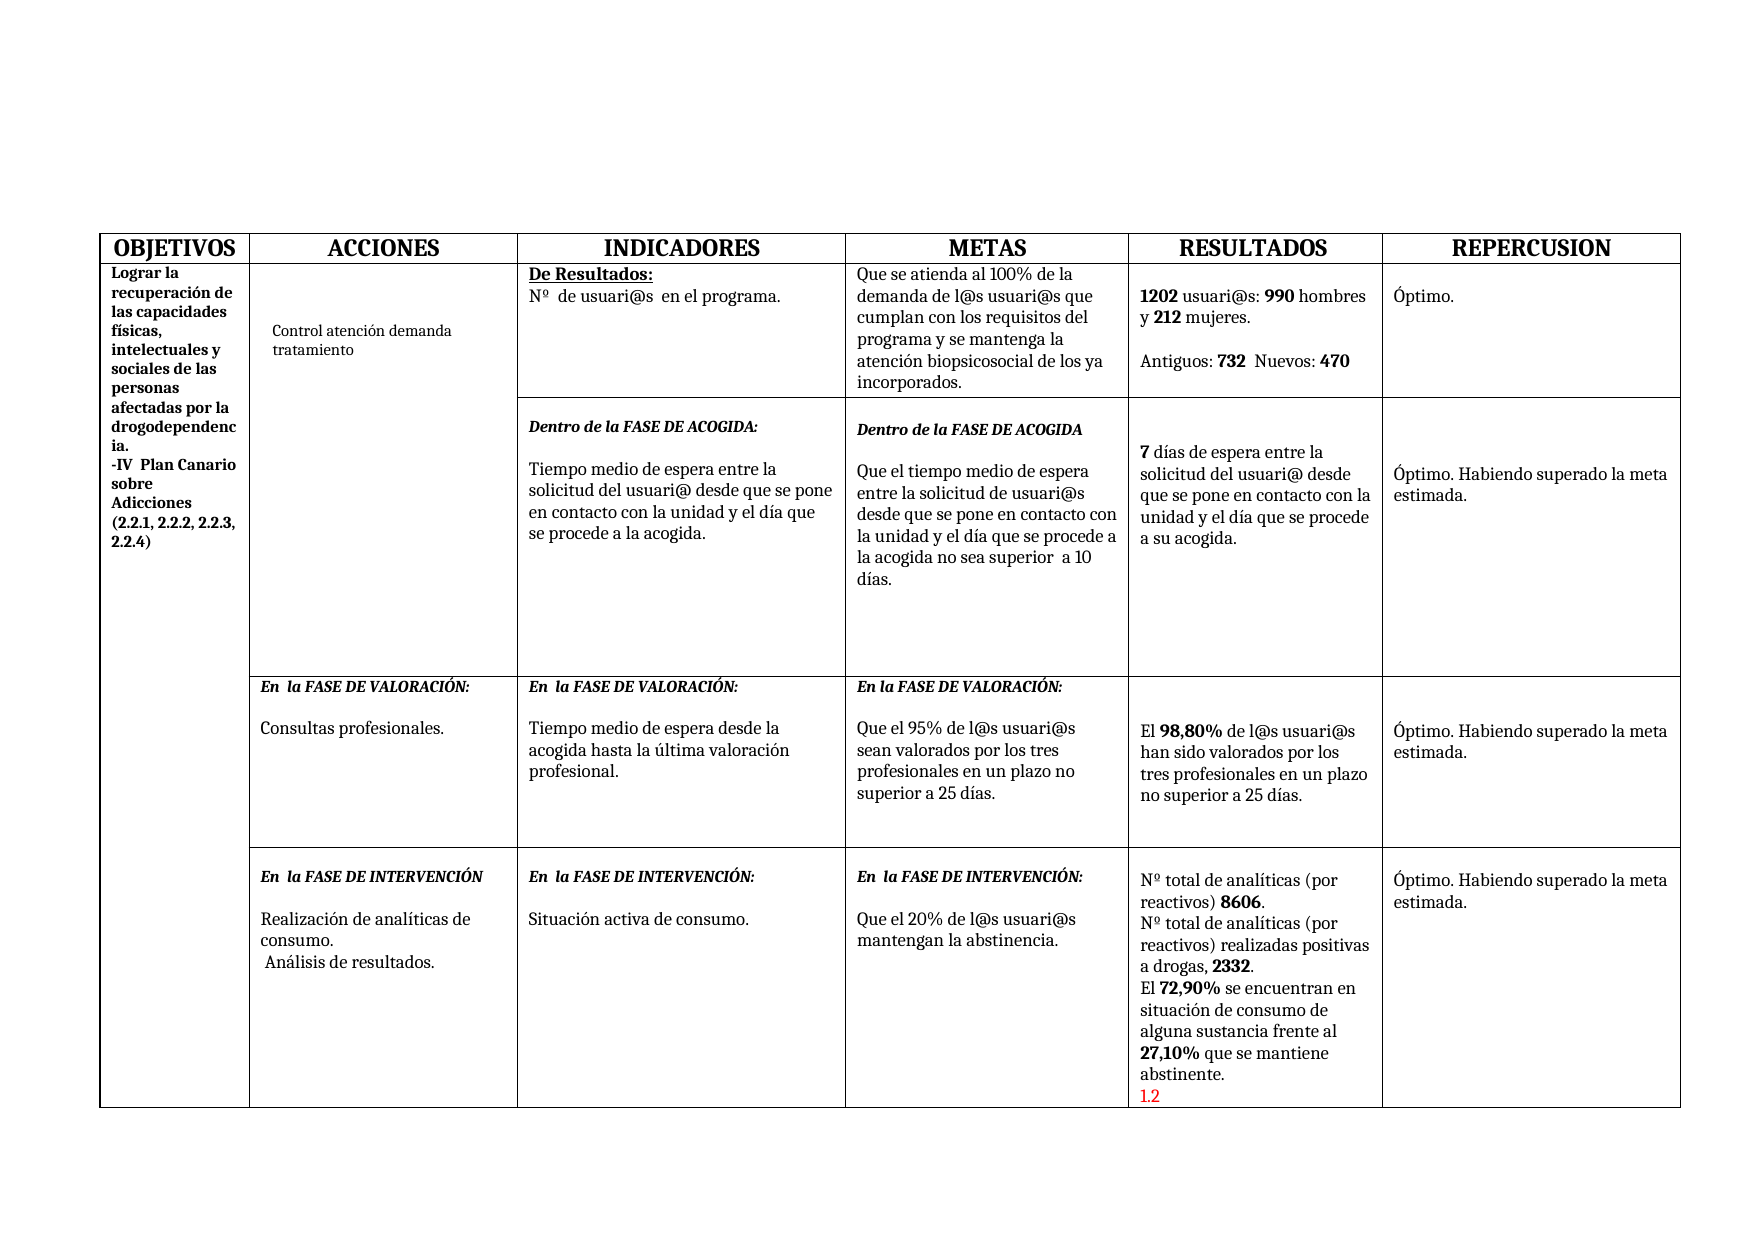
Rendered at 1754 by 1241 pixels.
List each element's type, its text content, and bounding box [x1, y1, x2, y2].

table_cell Óptimo. [1383, 264, 1680, 397]
table_cell Óptimo. Habiendo superado la meta estimada. [1383, 848, 1680, 1107]
table_cell En la FASE DE INTERVENCIÓN Realización de analíticas de consumo. Análisis de resultados. [250, 848, 517, 1107]
table_cell Óptimo. Habiendo superado la meta estimada. [1383, 677, 1680, 847]
table_cell En la FASE DE INTERVENCIÓN: Que el 20% de l@s usuari@s mantengan la abstinencia. [846, 848, 1128, 1107]
table_header OBJETIVOS [101, 234, 249, 263]
table_header REPERCUSION [1383, 234, 1680, 263]
table_cell Que se atienda al 100% de la demanda de l@s usuari@s que cumplan con los requisitos del programa y se mantenga la atención biopsicosocial de los ya incorporados. [846, 264, 1128, 397]
table_cell Nº total de analíticas (por reactivos) 8606. Nº total de analíticas (por reactivos) realizadas positivas a drogas, 2332. El 72,90% se encuentran en situación de consumo de alguna sustancia frente al 27,10% que se mantiene abstinente. [1129, 848, 1382, 1107]
table_cell Control atención demanda tratamiento [250, 264, 517, 676]
table_cell En la FASE DE VALORACIÓN: Que el 95% de l@s usuari@s sean valorados por los tres profesionales en un plazo no superior a 25 días. [846, 677, 1128, 847]
table_header RESULTADOS [1129, 234, 1382, 263]
table_cell De Resultados: Nº de usuari@s en el programa. [518, 264, 845, 397]
table_cell En la FASE DE VALORACIÓN: Tiempo medio de espera desde la acogida hasta la última valoración profesional. [518, 677, 845, 847]
table_cell 1202 usuari@s: 990 hombres y 212 mujeres. Antiguos: 732 Nuevos: 470 [1129, 264, 1382, 397]
table_cell Dentro de la FASE DE ACOGIDA: Tiempo medio de espera entre la solicitud del usuari@ desde que se pone en contacto con la unidad y el día que se procede a la acogida. [518, 398, 845, 676]
table_header METAS [846, 234, 1128, 263]
table_cell El 98,80% de l@s usuari@s han sido valorados por los tres profesionales en un plazo no superior a 25 días. [1129, 677, 1382, 847]
table_cell En la FASE DE INTERVENCIÓN: Situación activa de consumo. [518, 848, 845, 1107]
table_cell Lograr la recuperación de las capacidades físicas, intelectuales y sociales de las personas afectadas por la drogodependencia. -IV Plan Canario sobre Adicciones (2.2.1, 2.2.2, 2.2.3, 2.2.4) [101, 264, 249, 1107]
table_cell Dentro de la FASE DE ACOGIDA Que el tiempo medio de espera entre la solicitud de usuari@s desde que se pone en contacto con la unidad y el día que se procede a la acogida no sea superior a 10 días. [846, 398, 1128, 676]
table_header INDICADORES [518, 234, 845, 263]
table_cell En la FASE DE VALORACIÓN: Consultas profesionales. [250, 677, 517, 847]
table_cell 7 días de espera entre la solicitud del usuari@ desde que se pone en contacto con la unidad y el día que se procede a su acogida. [1129, 398, 1382, 676]
table_header ACCIONES [250, 234, 517, 263]
table_cell Óptimo. Habiendo superado la meta estimada. [1383, 398, 1680, 676]
